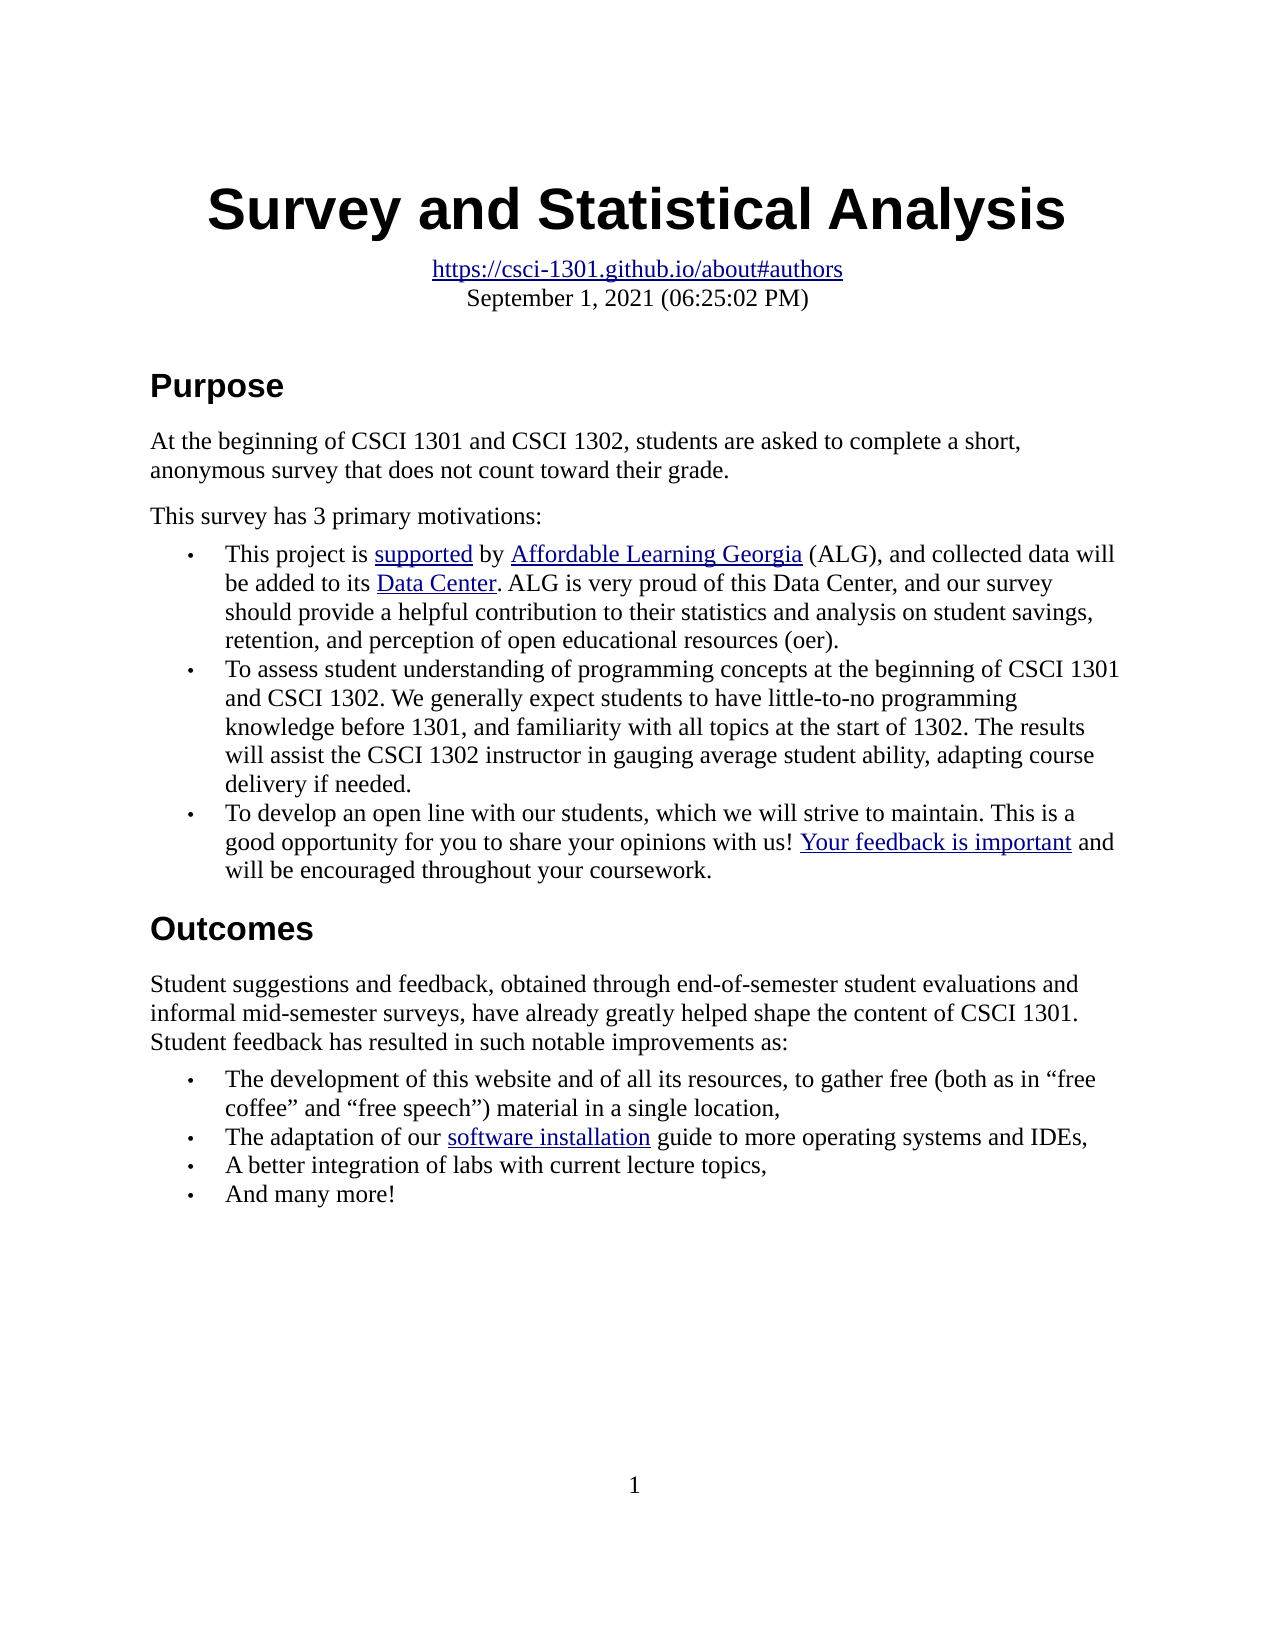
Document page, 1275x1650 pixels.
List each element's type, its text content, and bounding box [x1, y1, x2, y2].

subtitle Outcomes [150, 909, 1125, 948]
list To develop an open line with our students, which we will strive to maintain. This is a good opportunity for you to share your opinions with us! Your feedback is important and will be encouraged throughout your coursework. [187, 798, 1125, 884]
text https://csci-1301.github.io/about#authors [150, 254, 1125, 283]
text At the beginning of CSCI 1301 and CSCI 1302, students are asked to complete a short, anonymous survey that does not count toward their grade. [150, 426, 1125, 483]
list And many more! [187, 1179, 1125, 1208]
title Survey and Statistical Analysis [150, 175, 1125, 242]
subtitle Purpose [150, 366, 1125, 404]
list The development of this website and of all its resources, to gather free (both as in “free coffee” and “free speech”) material in a single location, [187, 1064, 1125, 1122]
text Student suggestions and feedback, obtained through end-of-semester student evaluations and informal mid-semester surveys, have already greatly helped shape the content of CSCI 1301. Student feedback has resulted in such notable improvements as: [150, 969, 1125, 1055]
list The adaptation of our software installation guide to more operating systems and IDEs, [187, 1122, 1125, 1151]
list To assess student understanding of programming concepts at the beginning of CSCI 1301 and CSCI 1302. We generally expect students to have little-to-no programming knowledge before 1301, and familiarity with all topics at the start of 1302. The results will assist the CSCI 1302 instructor in gauging average student ability, adapting course delivery if needed. [187, 654, 1125, 798]
text This survey has 3 primary motivations: [150, 501, 1125, 530]
list This project is supported by Affordable Learning Georgia (ALG), and collected data will be added to its Data Center. ALG is very proud of this Data Center, and our survey should provide a helpful contribution to their statistics and analysis on student savings, retention, and perception of open educational resources (oer). [187, 539, 1125, 654]
text September 1, 2021 (06:25:02 PM) [150, 283, 1125, 312]
list A better integration of labs with current lecture topics, [187, 1151, 1125, 1179]
